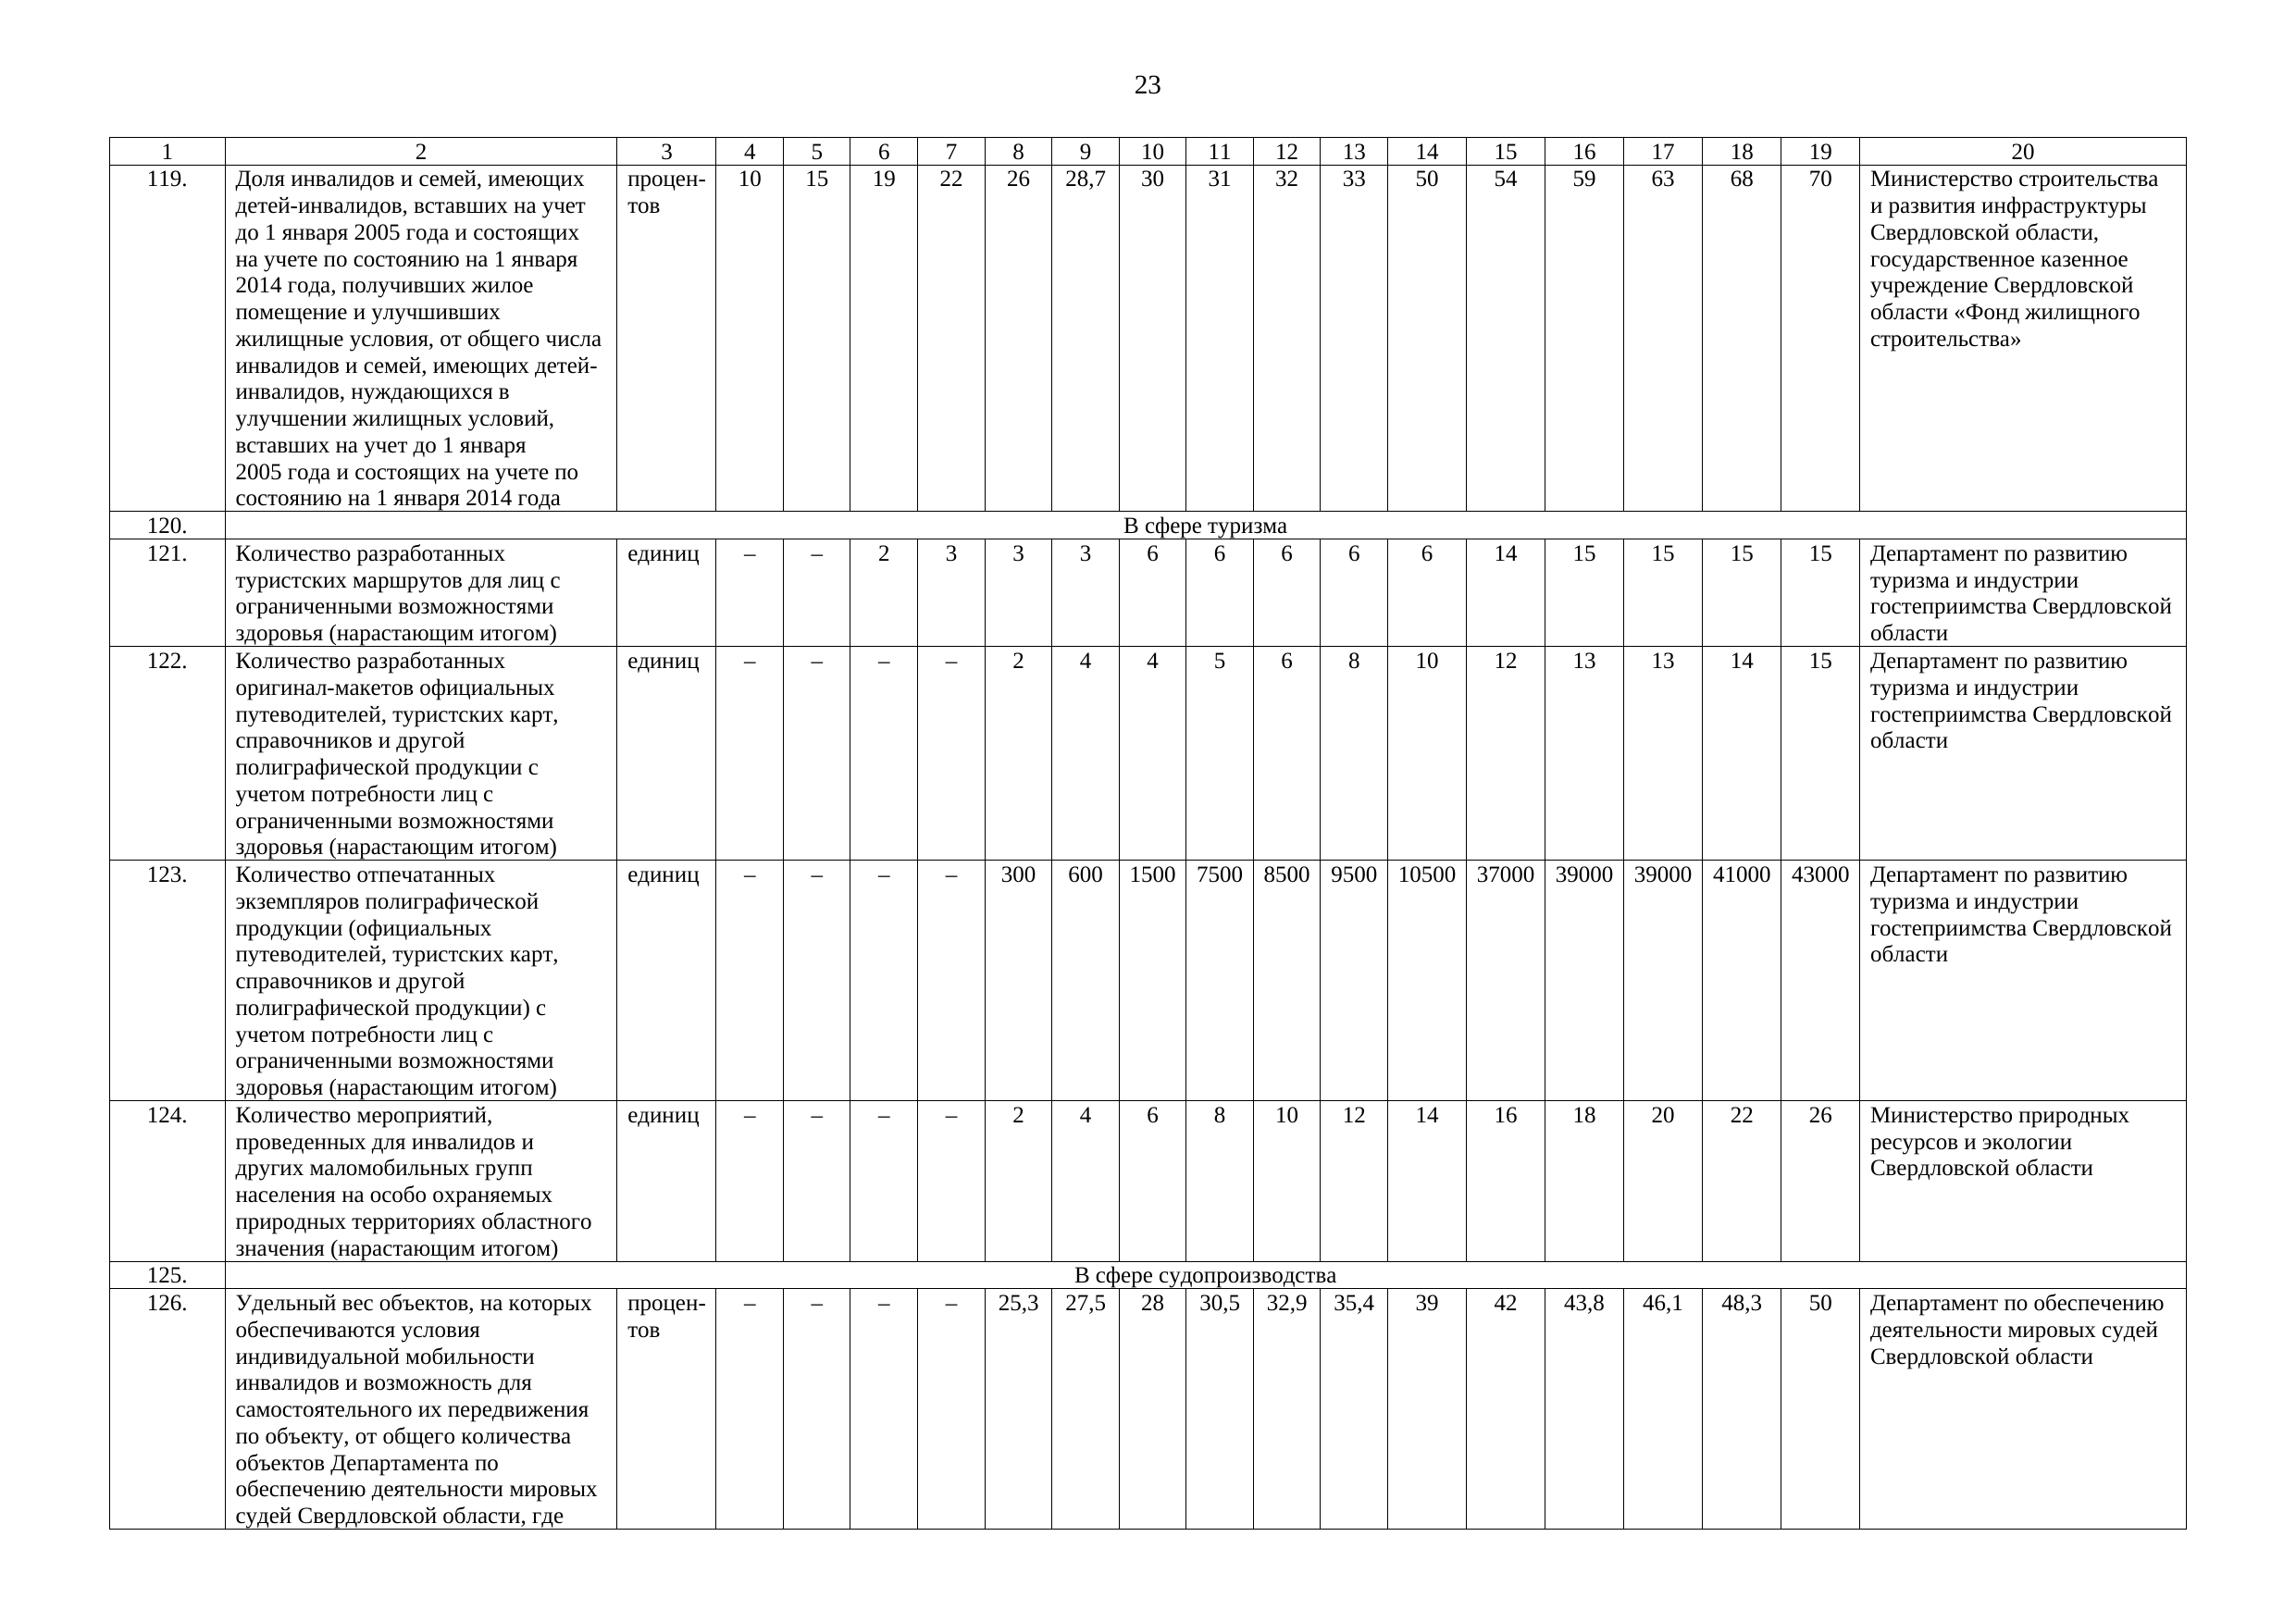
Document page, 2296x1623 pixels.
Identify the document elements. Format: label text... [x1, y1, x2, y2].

table_header 9 [1052, 138, 1119, 164]
table_cell 8 [1321, 647, 1387, 860]
table_cell 26 [986, 166, 1051, 511]
table_cell – [716, 861, 783, 1100]
table_header 5 [784, 138, 850, 164]
table_cell 126. [110, 1289, 225, 1529]
table_header 4 [716, 138, 783, 164]
table_header 15 [1467, 138, 1545, 164]
table_cell 6 [1254, 539, 1320, 646]
table_cell 6 [1120, 539, 1185, 646]
table_cell 43,8 [1545, 1289, 1623, 1529]
table_cell 8500 [1254, 861, 1320, 1100]
table_cell 15 [1781, 539, 1859, 646]
table_cell – [716, 1101, 783, 1260]
table_cell 124. [110, 1101, 225, 1260]
table_cell единиц [617, 647, 715, 860]
table_cell Департамент по развитию туризма и индустрии гостеприимства Свердловской области [1860, 539, 2186, 646]
table_cell 3 [1052, 539, 1119, 646]
table_cell В сфере туризма [226, 512, 2186, 539]
table_cell – [850, 861, 917, 1100]
table_header 2 [226, 138, 616, 164]
table_cell – [918, 1101, 985, 1260]
table_cell Министерство строительства и развития инфраструктуры Свердловской области, государственное казенное учреждение Свердловской области «Фонд жилищного строительства» [1860, 166, 2186, 511]
table_cell 10 [1254, 1101, 1320, 1260]
table_cell 13 [1545, 647, 1623, 860]
table_cell 41000 [1703, 861, 1781, 1100]
table_cell 120. [110, 512, 225, 539]
table_cell 35,4 [1321, 1289, 1387, 1529]
table_cell 125. [110, 1262, 225, 1288]
table_cell единиц [617, 1101, 715, 1260]
table_cell 26 [1781, 1101, 1859, 1260]
table_cell – [784, 1101, 850, 1260]
table_cell 6 [1120, 1101, 1185, 1260]
table_cell 31 [1186, 166, 1253, 511]
table_cell 3 [918, 539, 985, 646]
table_cell 15 [1703, 539, 1781, 646]
table_cell – [716, 539, 783, 646]
table_cell 123. [110, 861, 225, 1100]
table_cell 37000 [1467, 861, 1545, 1100]
table_cell 119. [110, 166, 225, 511]
table_cell Количество мероприятий, проведенных для инвалидов и других маломобильных групп населения на особо охраняемых природных территориях областного значения (нарастающим итогом) [226, 1101, 616, 1260]
table_cell 27,5 [1052, 1289, 1119, 1529]
table_cell 16 [1467, 1101, 1545, 1260]
table_cell 30,5 [1186, 1289, 1253, 1529]
table_cell – [784, 647, 850, 860]
table_cell 15 [1624, 539, 1702, 646]
table_cell 15 [1781, 647, 1859, 860]
table_cell 9500 [1321, 861, 1387, 1100]
table_header 12 [1254, 138, 1320, 164]
table_cell Департамент по развитию туризма и индустрии гостеприимства Свердловской области [1860, 861, 2186, 1100]
table_header 13 [1321, 138, 1387, 164]
table_cell 10 [716, 166, 783, 511]
table_header 1 [110, 138, 225, 164]
table_cell 6 [1388, 539, 1466, 646]
table_cell 14 [1467, 539, 1545, 646]
table_cell 30 [1120, 166, 1185, 511]
table_cell – [918, 861, 985, 1100]
table_cell 63 [1624, 166, 1702, 511]
table_cell – [784, 1289, 850, 1529]
table_cell – [850, 647, 917, 860]
table_cell 8 [1186, 1101, 1253, 1260]
table_cell 4 [1052, 1101, 1119, 1260]
table_cell 19 [850, 166, 917, 511]
table_cell 28 [1120, 1289, 1185, 1529]
table_cell 5 [1186, 647, 1253, 860]
table_cell 6 [1321, 539, 1387, 646]
table_cell 6 [1254, 647, 1320, 860]
table_cell 7500 [1186, 861, 1253, 1100]
table_header 17 [1624, 138, 1702, 164]
table_cell 25,3 [986, 1289, 1051, 1529]
table_header 11 [1186, 138, 1253, 164]
table_cell 2 [986, 647, 1051, 860]
table_header 7 [918, 138, 985, 164]
table_cell 20 [1624, 1101, 1702, 1260]
table_cell 121. [110, 539, 225, 646]
table_cell – [918, 647, 985, 860]
table_cell 32 [1254, 166, 1320, 511]
table_cell 12 [1321, 1101, 1387, 1260]
table_cell 18 [1545, 1101, 1623, 1260]
table_cell 4 [1052, 647, 1119, 860]
table_cell 39 [1388, 1289, 1466, 1529]
table_cell 32,9 [1254, 1289, 1320, 1529]
table_cell 10500 [1388, 861, 1466, 1100]
table_cell 42 [1467, 1289, 1545, 1529]
table_header 3 [617, 138, 715, 164]
table_cell – [784, 539, 850, 646]
table_header 6 [850, 138, 917, 164]
table_header 20 [1860, 138, 2186, 164]
table_cell 2 [986, 1101, 1051, 1260]
table_cell 6 [1186, 539, 1253, 646]
table_cell – [716, 1289, 783, 1529]
table_cell 28,7 [1052, 166, 1119, 511]
table_cell – [850, 1289, 917, 1529]
table_cell процен-тов [617, 1289, 715, 1529]
table_cell 15 [784, 166, 850, 511]
table_cell 3 [986, 539, 1051, 646]
table_cell 54 [1467, 166, 1545, 511]
table_cell В сфере судопроизводства [226, 1262, 2186, 1288]
table_cell Министерство природных ресурсов и экологии Свердловской области [1860, 1101, 2186, 1260]
table_cell 68 [1703, 166, 1781, 511]
table_header 14 [1388, 138, 1466, 164]
table_header 8 [986, 138, 1051, 164]
table_cell – [784, 861, 850, 1100]
table_cell процен-тов [617, 166, 715, 511]
table_cell 4 [1120, 647, 1185, 860]
table_cell Удельный вес объектов, на которых обеспечиваются условия индивидуальной мобильности инвалидов и возможность для самостоятельного их передвижения по объекту, от общего количества объектов Департамента по обеспечению деятельности мировых судей Свердловской области, где [226, 1289, 616, 1529]
table_cell 14 [1703, 647, 1781, 860]
table_cell единиц [617, 861, 715, 1100]
table_cell 46,1 [1624, 1289, 1702, 1529]
table_header 10 [1120, 138, 1185, 164]
table_cell единиц [617, 539, 715, 646]
table_cell 12 [1467, 647, 1545, 860]
table_cell – [716, 647, 783, 860]
table_cell 300 [986, 861, 1051, 1100]
table_cell 10 [1388, 647, 1466, 860]
table_cell 122. [110, 647, 225, 860]
table_cell – [918, 1289, 985, 1529]
table_cell 50 [1781, 1289, 1859, 1529]
table_cell 14 [1388, 1101, 1466, 1260]
table_cell Департамент по развитию туризма и индустрии гостеприимства Свердловской области [1860, 647, 2186, 860]
table_cell Количество разработанных оригинал-макетов официальных путеводителей, туристских карт, справочников и другой полиграфической продукции с учетом потребности лиц с ограниченными возможностями здоровья (нарастающим итогом) [226, 647, 616, 860]
table_header 18 [1703, 138, 1781, 164]
table_cell 50 [1388, 166, 1466, 511]
table_cell 15 [1545, 539, 1623, 646]
table_cell 59 [1545, 166, 1623, 511]
table_cell 33 [1321, 166, 1387, 511]
table_cell 22 [918, 166, 985, 511]
table_cell 39000 [1545, 861, 1623, 1100]
table_cell Количество разработанных туристских маршрутов для лиц с ограниченными возможностями здоровья (нарастающим итогом) [226, 539, 616, 646]
table_header 19 [1781, 138, 1859, 164]
table_cell 2 [850, 539, 917, 646]
table_cell Количество отпечатанных экземпляров полиграфической продукции (официальных путеводителей, туристских карт, справочников и другой полиграфической продукции) с учетом потребности лиц с ограниченными возможностями здоровья (нарастающим итогом) [226, 861, 616, 1100]
table_cell – [850, 1101, 917, 1260]
table_cell 600 [1052, 861, 1119, 1100]
table_cell 13 [1624, 647, 1702, 860]
table_cell 39000 [1624, 861, 1702, 1100]
table_cell 48,3 [1703, 1289, 1781, 1529]
table_cell 43000 [1781, 861, 1859, 1100]
table_cell 70 [1781, 166, 1859, 511]
table_cell Департамент по обеспечению деятельности мировых судей Свердловской области [1860, 1289, 2186, 1529]
table_header 16 [1545, 138, 1623, 164]
table_cell 1500 [1120, 861, 1185, 1100]
table_cell 22 [1703, 1101, 1781, 1260]
table_cell Доля инвалидов и семей, имеющих детей-инвалидов, вставших на учет до 1 января 2005 года и состоящих на учете по состоянию на 1 января 2014 года, получивших жилое помещение и улучшивших жилищные условия, от общего числа инвалидов и семей, имеющих детей-инвалидов, нуждающихся в улучшении жилищных условий, вставших на учет до 1 января 2005 года и состоящих на учете по состоянию на 1 января 2014 года [226, 166, 616, 511]
